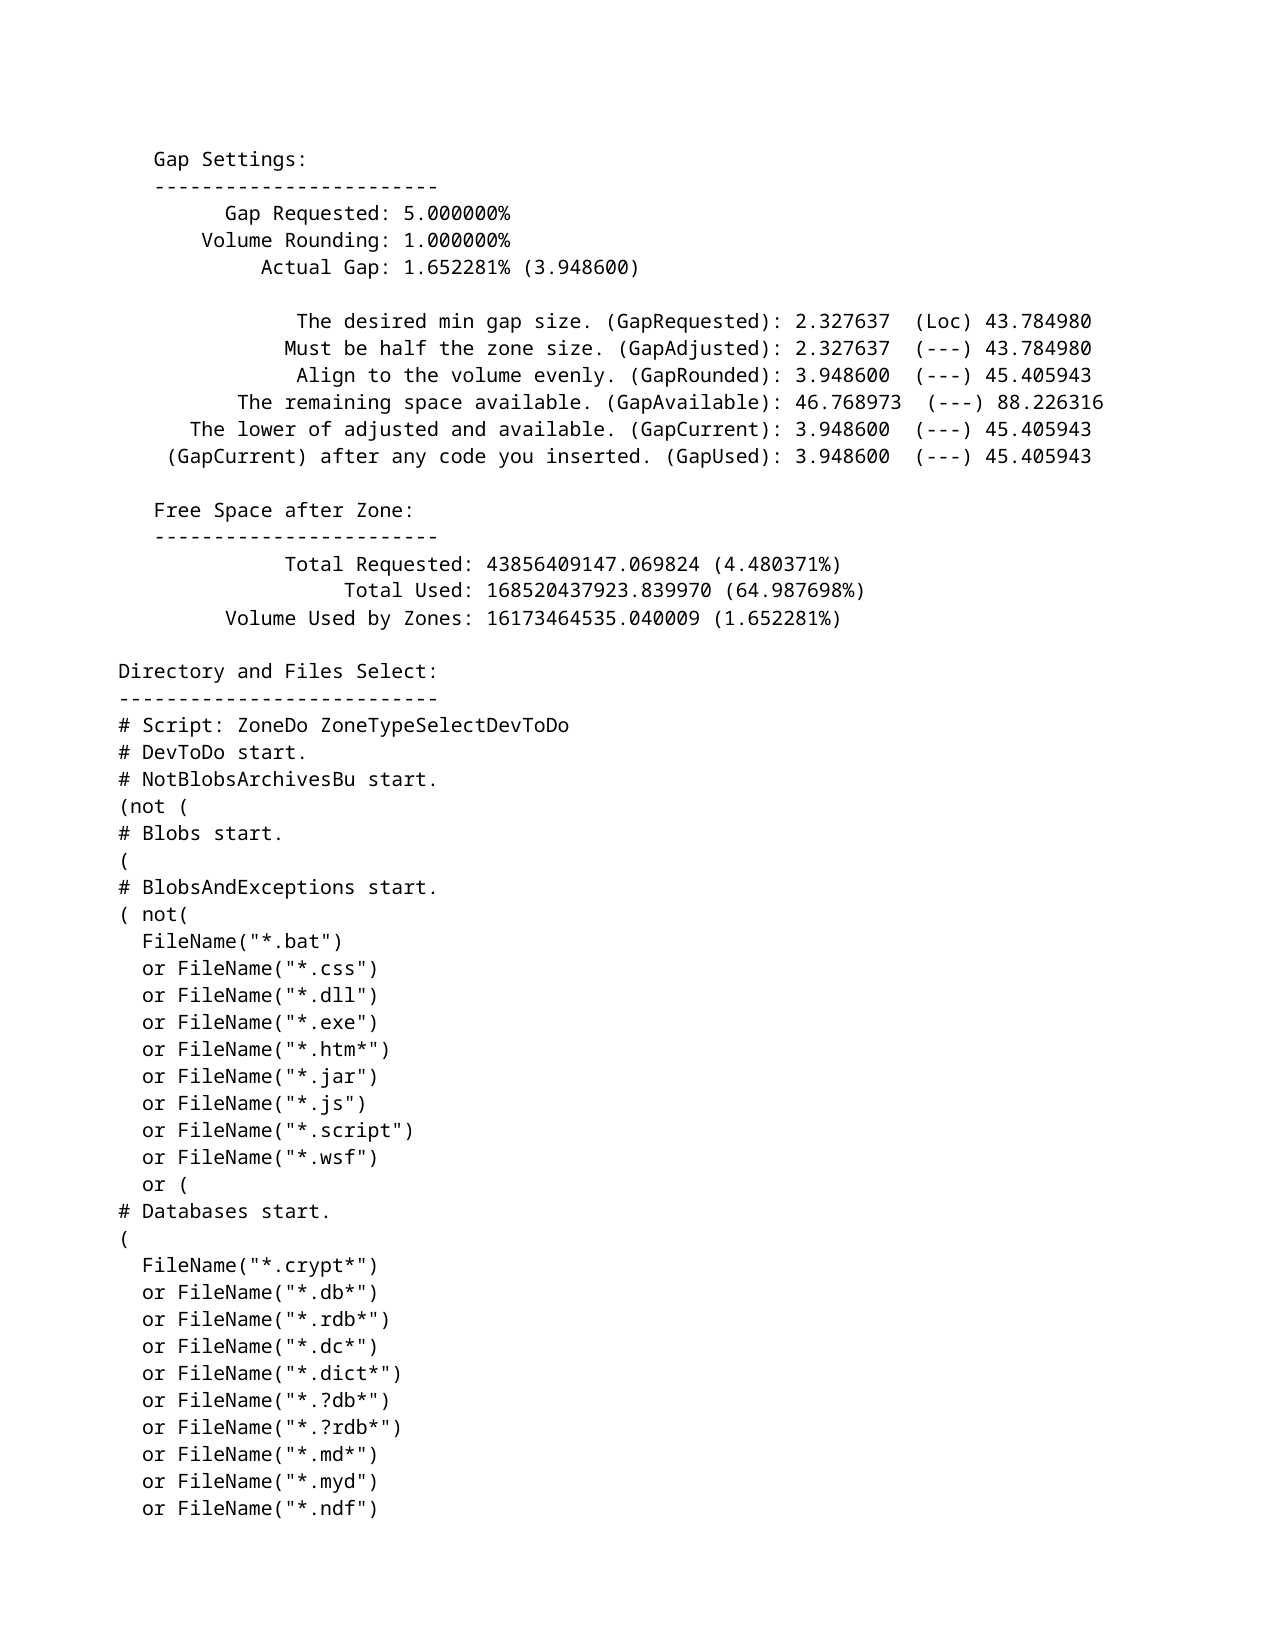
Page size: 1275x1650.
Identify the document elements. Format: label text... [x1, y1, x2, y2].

text Gap Requested: 5.000000% [118, 199, 1157, 226]
text ------------------------ [118, 523, 1157, 550]
text ( not( [118, 901, 1157, 927]
text The remaining space available. (GapAvailable): 46.768973 (---) 88.226316 [118, 388, 1157, 415]
text # Blobs start. [118, 819, 1157, 847]
text or FileName("*.ndf") [118, 1494, 1157, 1521]
text or FileName("*.db*") [118, 1278, 1157, 1305]
text or FileName("*.rdb*") [118, 1305, 1157, 1332]
text # BlobsAndExceptions start. [118, 873, 1157, 901]
text ( [118, 847, 1157, 873]
text Directory and Files Select: [118, 658, 1157, 685]
text or FileName("*.myd") [118, 1467, 1157, 1494]
text (GapCurrent) after any code you inserted. (GapUsed): 3.948600 (---) 45.405943 [118, 442, 1157, 469]
text or FileName("*.?rdb*") [118, 1413, 1157, 1440]
text ( [118, 1224, 1157, 1251]
text FileName("*.bat") [118, 927, 1157, 954]
text Must be half the zone size. (GapAdjusted): 2.327637 (---) 43.784980 [118, 334, 1157, 361]
text The desired min gap size. (GapRequested): 2.327637 (Loc) 43.784980 [118, 307, 1157, 334]
text Total Used: 168520437923.839970 (64.987698%) [118, 577, 1157, 604]
text or FileName("*.dll") [118, 981, 1157, 1008]
text # Script: ZoneDo ZoneTypeSelectDevToDo [118, 712, 1157, 739]
text Volume Rounding: 1.000000% [118, 226, 1157, 253]
text # DevToDo start. [118, 739, 1157, 766]
text Actual Gap: 1.652281% (3.948600) [118, 253, 1157, 280]
text or FileName("*.md*") [118, 1440, 1157, 1467]
text Volume Used by Zones: 16173464535.040009 (1.652281%) [118, 604, 1157, 631]
text # NotBlobsArchivesBu start. [118, 766, 1157, 793]
text Total Requested: 43856409147.069824 (4.480371%) [118, 550, 1157, 577]
text or FileName("*.htm*") [118, 1035, 1157, 1062]
text or FileName("*.css") [118, 954, 1157, 981]
text Align to the volume evenly. (GapRounded): 3.948600 (---) 45.405943 [118, 361, 1157, 388]
text # Databases start. [118, 1197, 1157, 1224]
text or FileName("*.exe") [118, 1008, 1157, 1035]
text or FileName("*.wsf") [118, 1143, 1157, 1170]
text or FileName("*.js") [118, 1089, 1157, 1116]
text (not ( [118, 793, 1157, 819]
text The lower of adjusted and available. (GapCurrent): 3.948600 (---) 45.405943 [118, 415, 1157, 442]
text FileName("*.crypt*") [118, 1251, 1157, 1278]
text or FileName("*.dict*") [118, 1359, 1157, 1386]
text or FileName("*.jar") [118, 1062, 1157, 1089]
text --------------------------- [118, 685, 1157, 712]
text or ( [118, 1170, 1157, 1197]
text or FileName("*.script") [118, 1116, 1157, 1143]
text Gap Settings: [118, 145, 1157, 172]
text ------------------------ [118, 172, 1157, 199]
text or FileName("*.?db*") [118, 1386, 1157, 1413]
text Free Space after Zone: [118, 496, 1157, 523]
text or FileName("*.dc*") [118, 1332, 1157, 1359]
